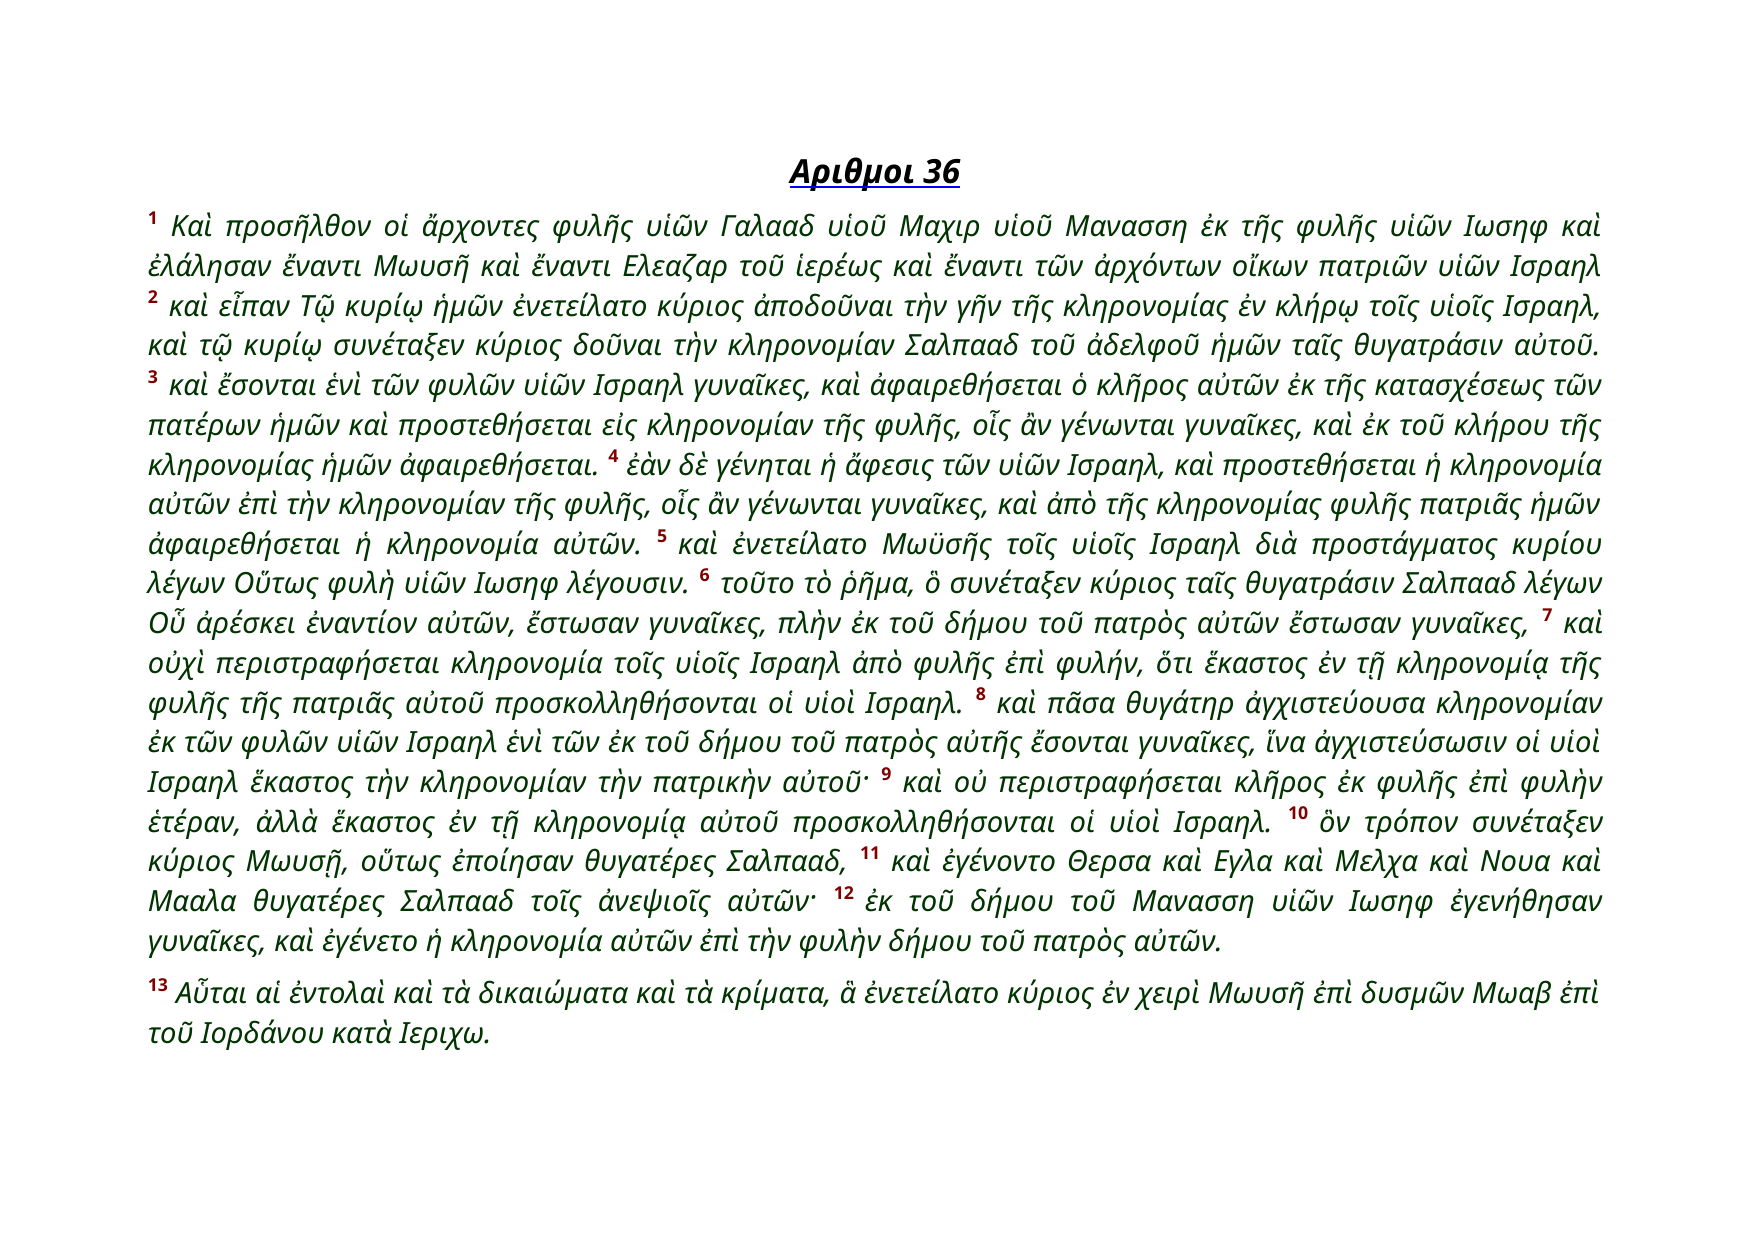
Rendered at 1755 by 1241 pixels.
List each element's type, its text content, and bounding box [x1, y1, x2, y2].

text Αριθμοι 36 [148, 148, 1606, 193]
text 1 Καὶ προσῆλθον οἱ ἄρχοντες φυλῆς υἱῶν Γαλααδ υἱοῦ Μαχιρ υἱοῦ Μανασση ἐκ τῆς φυλῆς υἱῶν Ιωσηφ καὶ ἐλάλησαν ἔναντι Μωυσῆ καὶ ἔναντι Ελεαζαρ τοῦ ἱερέως καὶ ἔναντι τῶν ἀρχόντων οἴκων πατριῶν υἱῶν Ισραηλ 2 καὶ εἶπαν Τῷ κυρίῳ ἡμῶν ἐνετείλατο κύριος ἀποδοῦναι τὴν γῆν τῆς κληρονομίας ἐν κλήρῳ τοῖς υἱοῖς Ισραηλ, καὶ τῷ κυρίῳ συνέταξεν κύριος δοῦναι τὴν κληρονομίαν Σαλπααδ τοῦ ἀδελφοῦ ἡμῶν ταῖς θυγατράσιν αὐτοῦ. 3 καὶ ἔσονται ἑνὶ τῶν φυλῶν υἱῶν Ισραηλ γυναῖκες, καὶ ἀφαιρεθήσεται ὁ κλῆρος αὐτῶν ἐκ τῆς κατασχέσεως τῶν πατέρων ἡμῶν καὶ προστεθήσεται εἰς κληρονομίαν τῆς φυλῆς, οἷς ἂν γένωνται γυναῖκες, καὶ ἐκ τοῦ κλήρου τῆς κληρονομίας ἡμῶν ἀφαιρεθήσεται. 4 ἐὰν δὲ γένηται ἡ ἄφεσις τῶν υἱῶν Ισραηλ, καὶ προστεθήσεται ἡ κληρονομία αὐτῶν ἐπὶ τὴν κληρονομίαν τῆς φυλῆς, οἷς ἂν γένωνται γυναῖκες, καὶ ἀπὸ τῆς κληρονομίας φυλῆς πατριᾶς ἡμῶν ἀφαιρεθήσεται ἡ κληρονομία αὐτῶν. 5 καὶ ἐνετείλατο Μωϋσῆς τοῖς υἱοῖς Ισραηλ διὰ προστάγματος κυρίου λέγων Οὕτως φυλὴ υἱῶν Ιωσηφ λέγουσιν. 6 τοῦτο τὸ ῥῆμα, ὃ συνέταξεν κύριος ταῖς θυγατράσιν Σαλπααδ λέγων Οὗ ἀρέσκει ἐναντίον αὐτῶν, ἔστωσαν γυναῖκες, πλὴν ἐκ τοῦ δήμου τοῦ πατρὸς αὐτῶν ἔστωσαν γυναῖκες, 7 καὶ οὐχὶ περιστραφήσεται κληρονομία τοῖς υἱοῖς Ισραηλ ἀπὸ φυλῆς ἐπὶ φυλήν, ὅτι ἕκαστος ἐν τῇ κληρονομίᾳ τῆς φυλῆς τῆς πατριᾶς αὐτοῦ προσκολληθήσονται οἱ υἱοὶ Ισραηλ. 8 καὶ πᾶσα θυγάτηρ ἀγχιστεύουσα κληρονομίαν ἐκ τῶν φυλῶν υἱῶν Ισραηλ ἑνὶ τῶν ἐκ τοῦ δήμου τοῦ πατρὸς αὐτῆς ἔσονται γυναῖκες, ἵνα ἀγχιστεύσωσιν οἱ υἱοὶ Ισραηλ ἕκαστος τὴν κληρονομίαν τὴν πατρικὴν αὐτοῦ· 9 καὶ οὐ περιστραφήσεται κλῆρος ἐκ φυλῆς ἐπὶ φυλὴν ἑτέραν, ἀλλὰ ἕκαστος ἐν τῇ κληρονομίᾳ αὐτοῦ προσκολληθήσονται οἱ υἱοὶ Ισραηλ. 10 ὃν τρόπον συνέταξεν κύριος Μωυσῇ, οὕτως ἐποίησαν θυγατέρες Σαλπααδ, 11 καὶ ἐγένοντο Θερσα καὶ Εγλα καὶ Μελχα καὶ Νουα καὶ Μααλα θυγατέρες Σαλπααδ τοῖς ἀνεψιοῖς αὐτῶν· 12 ἐκ τοῦ δήμου τοῦ Μανασση υἱῶν Ιωσηφ ἐγενήθησαν γυναῖκες, καὶ ἐγένετο ἡ κληρονομία αὐτῶν ἐπὶ τὴν φυλὴν δήμου τοῦ πατρὸς αὐτῶν. [148, 206, 1606, 960]
text 13 Αὗται αἱ ἐντολαὶ καὶ τὰ δικαιώματα καὶ τὰ κρίματα, ἃ ἐνετείλατο κύριος ἐν χειρὶ Μωυσῆ ἐπὶ δυσμῶν Μωαβ ἐπὶ τοῦ Ιορδάνου κατὰ Ιεριχω. [148, 972, 1606, 1052]
